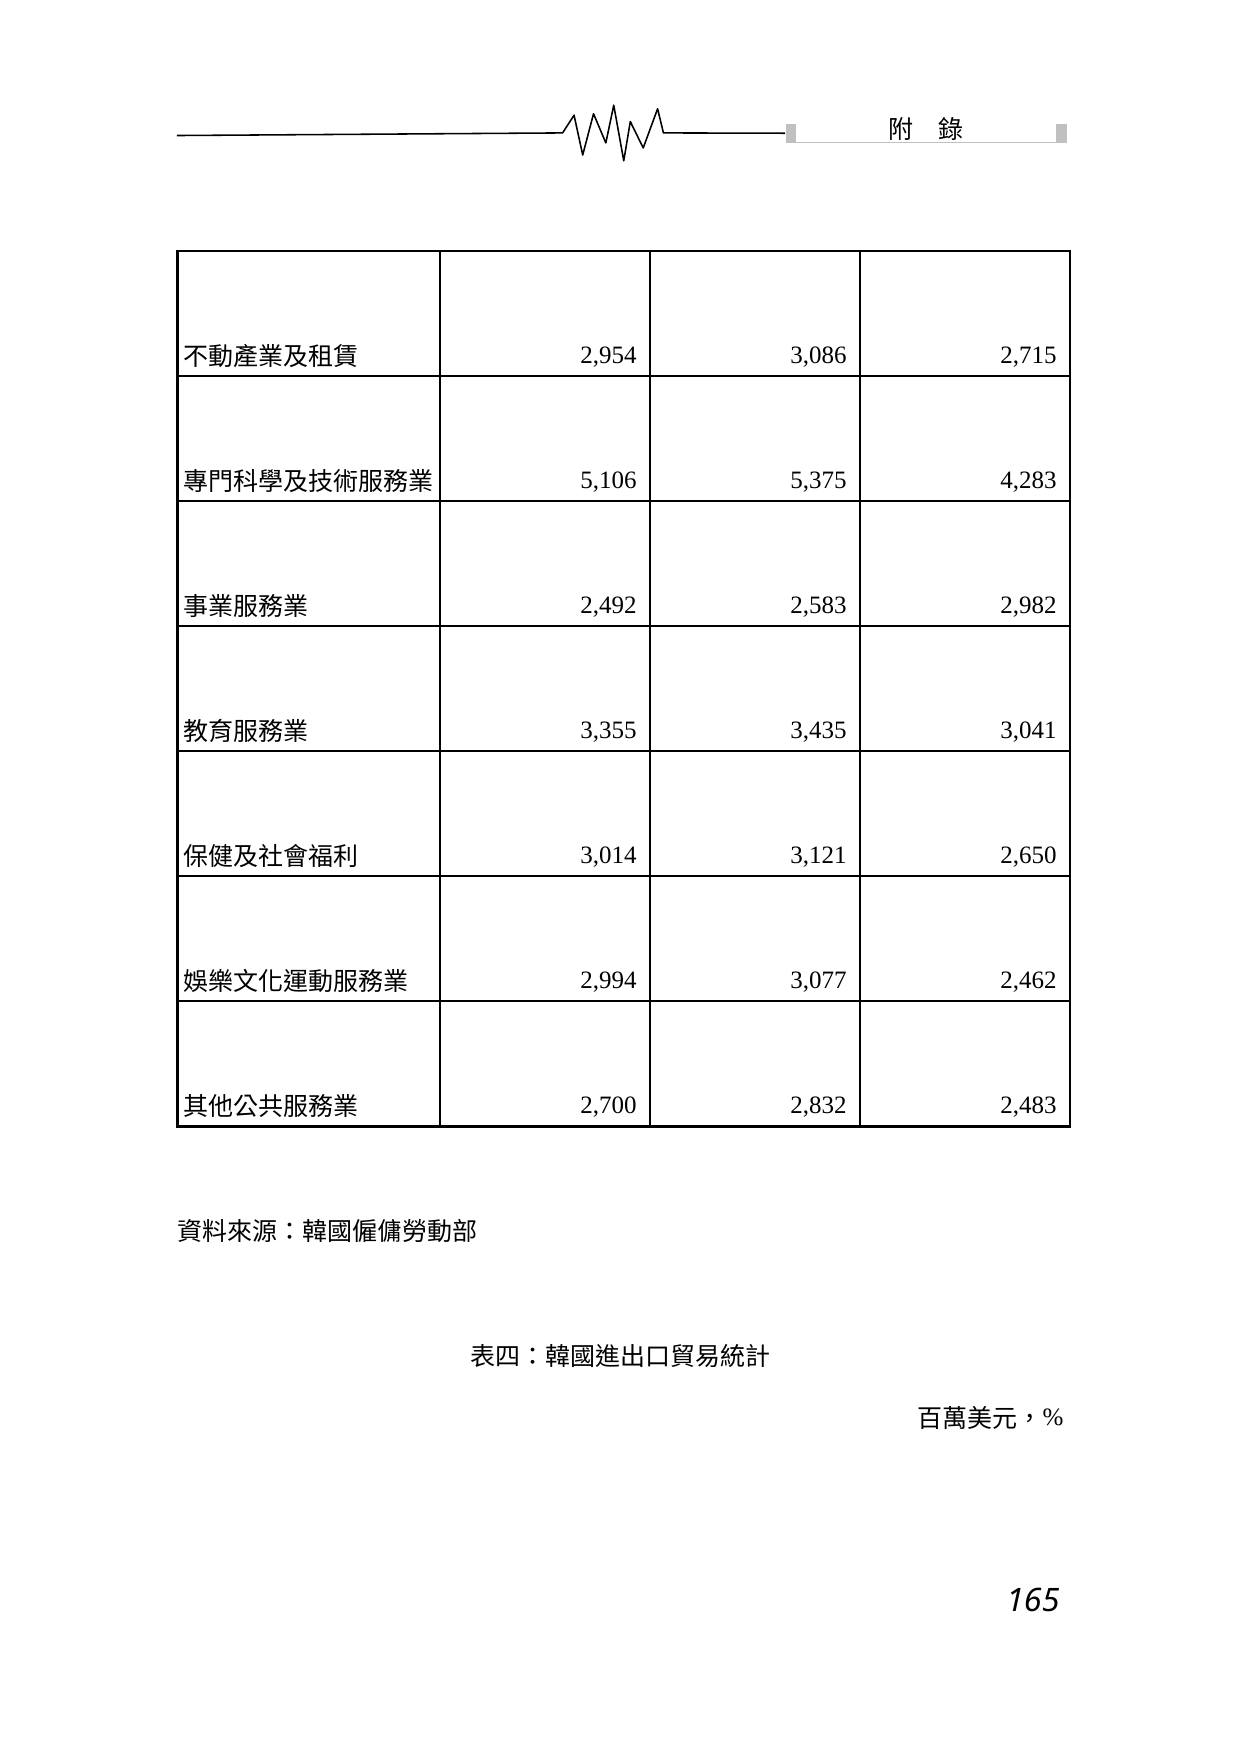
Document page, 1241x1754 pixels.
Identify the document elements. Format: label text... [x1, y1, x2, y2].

text 資料來源：韓國僱傭勞動部 [177, 1188, 1063, 1250]
table_cell 2,982 [861, 502, 1069, 625]
table_cell 2,650 [861, 752, 1069, 875]
table_cell 其他公共服務業 [179, 1002, 439, 1125]
table_cell 3,086 [651, 252, 859, 375]
text 百萬美元，% [233, 1375, 1063, 1438]
table_cell 4,283 [861, 377, 1069, 500]
text 表四：韓國進出口貿易統計 [177, 1313, 1063, 1375]
table_cell 5,106 [441, 377, 649, 500]
table_cell 2,832 [651, 1002, 859, 1125]
table_cell 2,715 [861, 252, 1069, 375]
table_cell 2,994 [441, 877, 649, 1000]
table_cell 專門科學及技術服務業 [179, 377, 439, 500]
table_cell 2,583 [651, 502, 859, 625]
table_cell 2,462 [861, 877, 1069, 1000]
table_cell 3,077 [651, 877, 859, 1000]
table_cell 事業服務業 [179, 502, 439, 625]
table_cell 不動產業及租賃 [179, 252, 439, 375]
table_cell 3,121 [651, 752, 859, 875]
table_cell 3,355 [441, 627, 649, 750]
table_cell 2,700 [441, 1002, 649, 1125]
table_cell 3,014 [441, 752, 649, 875]
table_cell 2,954 [441, 252, 649, 375]
table_cell 娛樂文化運動服務業 [179, 877, 439, 1000]
table_cell 教育服務業 [179, 627, 439, 750]
table_cell 3,435 [651, 627, 859, 750]
table_cell 保健及社會福利 [179, 752, 439, 875]
table_cell 3,041 [861, 627, 1069, 750]
table_cell 2,492 [441, 502, 649, 625]
table_cell 2,483 [861, 1002, 1069, 1125]
table_cell 5,375 [651, 377, 859, 500]
